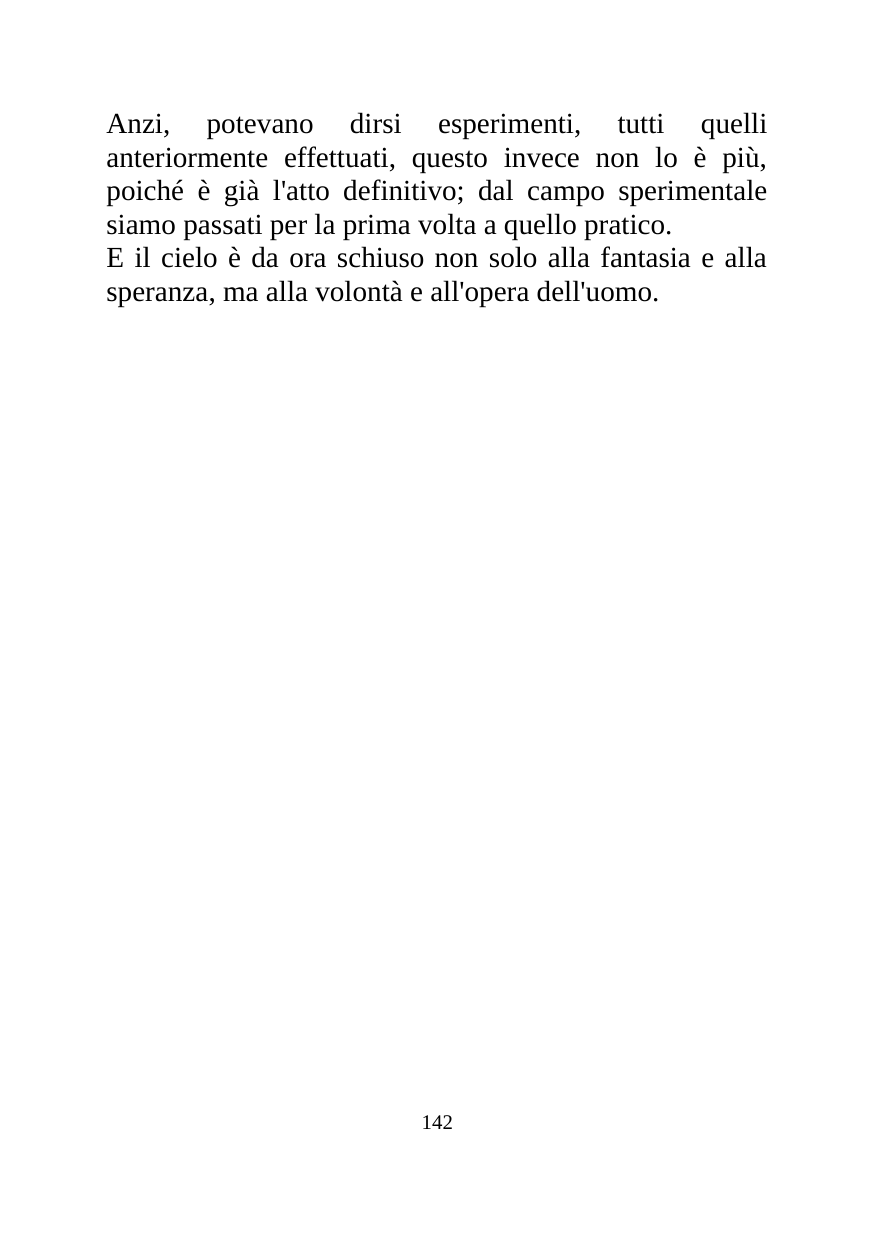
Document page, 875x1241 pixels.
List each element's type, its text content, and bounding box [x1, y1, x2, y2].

text Anzi, potevano dirsi esperimenti, tutti quelli anteriormente effettuati, questo invece non lo è più, poiché è già l'atto definitivo; dal campo sperimentale siamo passati per la prima volta a quello pratico. [106, 106, 768, 240]
text E il cielo è da ora schiuso non solo alla fantasia e alla speranza, ma alla volontà e all'opera dell'uomo. [106, 240, 768, 307]
